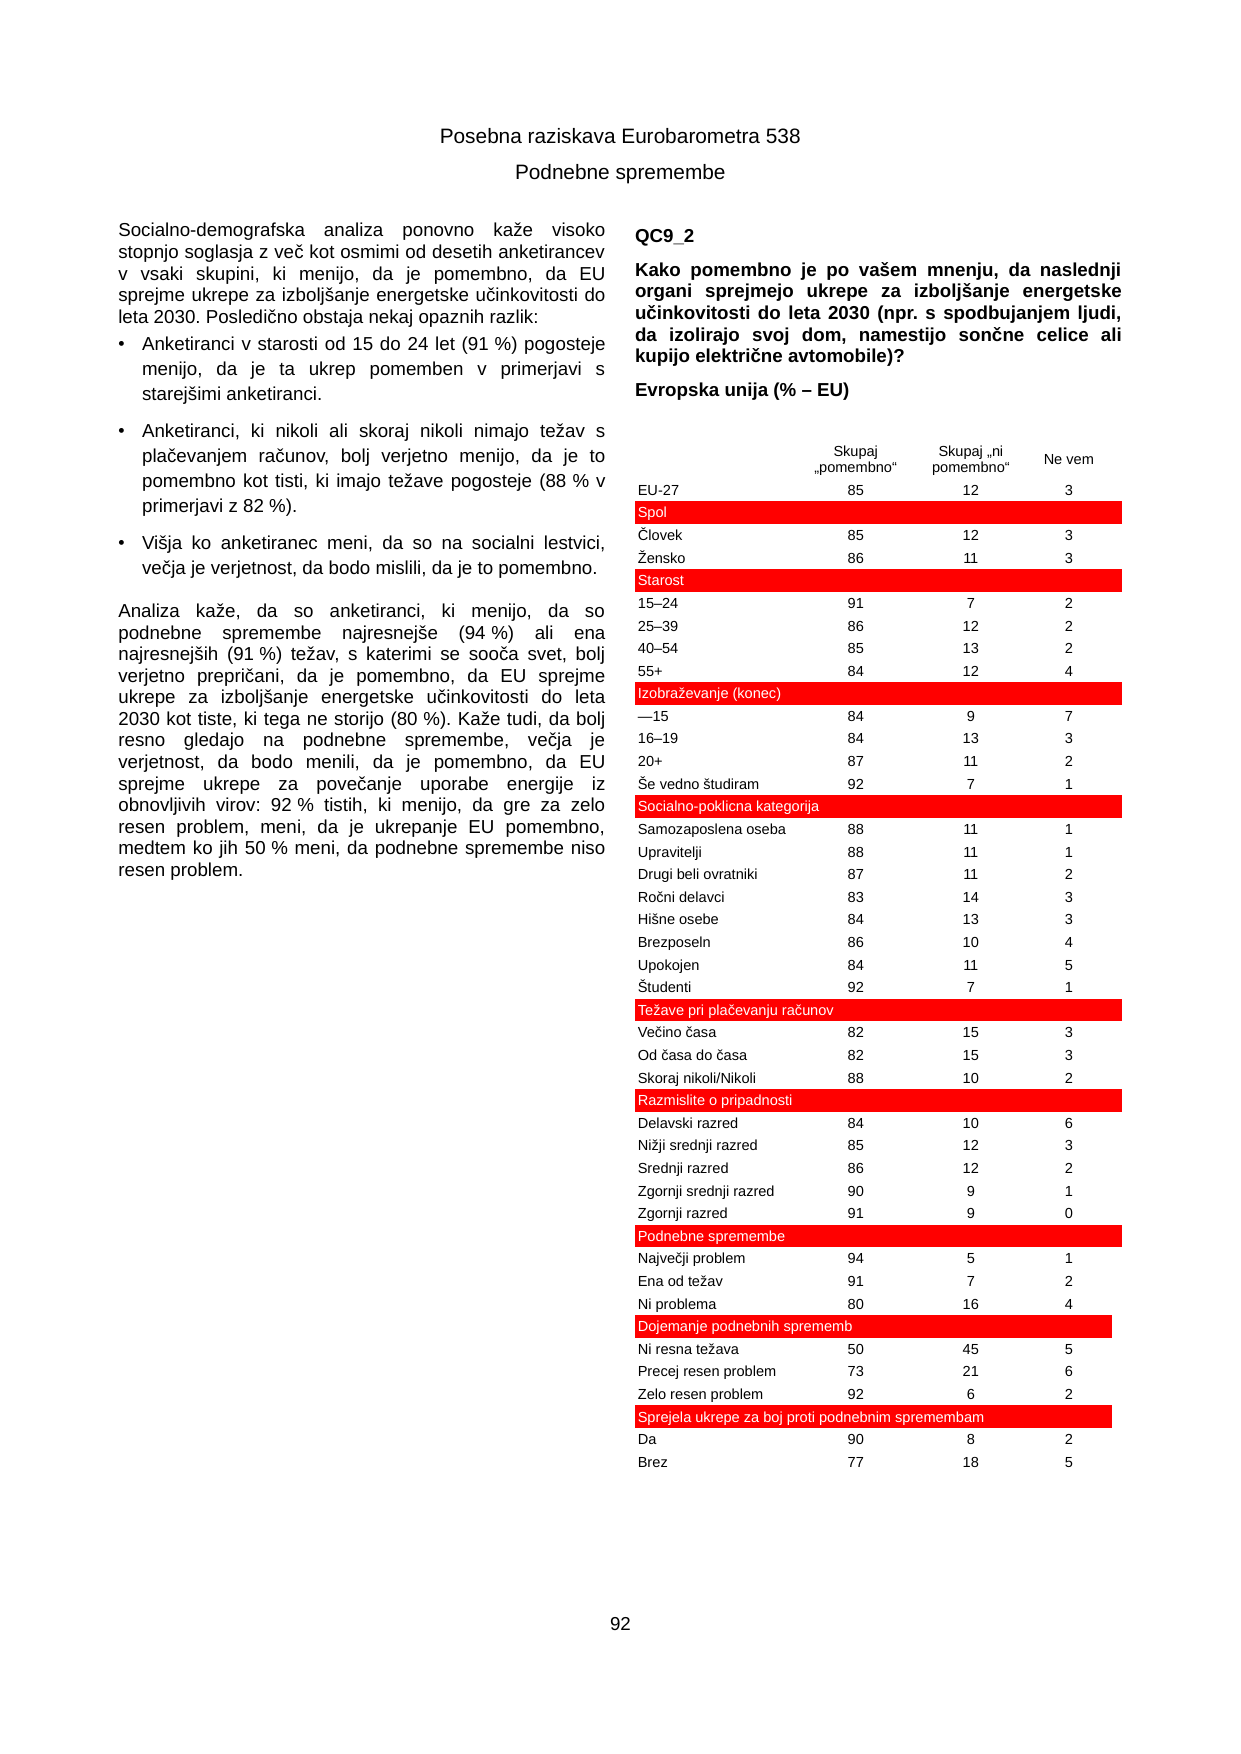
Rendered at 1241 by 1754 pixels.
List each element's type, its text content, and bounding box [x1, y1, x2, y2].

table_cell Drugi beli ovratniki [635, 863, 798, 886]
table_cell 91 [799, 1270, 912, 1292]
table_cell 82 [799, 1044, 912, 1066]
table_cell Človek [635, 524, 798, 546]
table_cell 1 [1029, 818, 1108, 840]
table_cell 15 [913, 1044, 1029, 1066]
table_cell [1109, 705, 1122, 727]
table_cell [1109, 976, 1122, 998]
table_cell [1112, 1315, 1122, 1338]
table_cell —15 [635, 705, 798, 727]
table_cell 9 [913, 705, 1029, 727]
table_cell 4 [1029, 1293, 1108, 1315]
table_cell 3 [1029, 727, 1108, 750]
table_cell 92 [799, 773, 912, 795]
table_cell 13 [913, 908, 1029, 931]
table_cell [1109, 660, 1122, 682]
text QC9_2 [635, 225, 1122, 247]
table_cell 2 [1029, 1157, 1108, 1179]
table_cell [1109, 818, 1122, 840]
table_cell 84 [799, 660, 912, 682]
table_header [635, 439, 798, 479]
table_cell 88 [799, 818, 912, 840]
text Kako pomembno je po vašem mnenju, da naslednji organi sprejmejo ukrepe za izboljšanje energetske učinkovitosti do leta 2030 (npr. s spodbujanjem ljudi, da izolirajo svoj dom, namestijo sončne celice ali kupijo električne avtomobile)? [635, 259, 1122, 366]
table_cell Največji problem [635, 1247, 798, 1270]
table_cell Brezposeln [635, 931, 798, 953]
text Evropska unija (% – EU) [635, 378, 1122, 400]
table_cell 50 [799, 1338, 912, 1360]
table_cell 92 [799, 1383, 912, 1405]
table_cell 4 [1029, 931, 1108, 953]
table_cell 84 [799, 953, 912, 976]
table_cell 40–54 [635, 637, 798, 659]
table_cell [1109, 1157, 1122, 1179]
table_cell 5 [1029, 1338, 1108, 1360]
table_cell [1109, 524, 1122, 546]
table_cell 18 [913, 1451, 1029, 1473]
table_cell [1109, 1428, 1122, 1451]
table_cell 45 [913, 1338, 1029, 1360]
table_cell 20+ [635, 750, 798, 772]
table_cell [1109, 546, 1122, 569]
table_cell [1109, 908, 1122, 931]
table_header Skupaj „pomembno“ [799, 439, 912, 479]
table_cell 1 [1029, 1179, 1108, 1202]
table_cell Sprejela ukrepe za boj proti podnebnim spremembam [635, 1405, 1112, 1428]
table_cell Precej resen problem [635, 1360, 798, 1383]
table_cell 83 [799, 886, 912, 908]
table_cell [1109, 1270, 1122, 1292]
table_cell Spol [635, 501, 1122, 524]
table_cell [1109, 863, 1122, 886]
table_cell Ročni delavci [635, 886, 798, 908]
table_cell 90 [799, 1179, 912, 1202]
table_cell Študenti [635, 976, 798, 998]
table_cell 87 [799, 750, 912, 772]
table_cell 10 [913, 1066, 1029, 1089]
table_cell 13 [913, 727, 1029, 750]
table_cell Socialno-poklicna kategorija [635, 795, 1122, 818]
table_cell 8 [913, 1428, 1029, 1451]
table_cell 2 [1029, 1428, 1108, 1451]
table_cell 12 [913, 1157, 1029, 1179]
table_cell 92 [799, 976, 912, 998]
table_cell Izobraževanje (konec) [635, 682, 1122, 705]
table_cell [1109, 1134, 1122, 1157]
table_cell [1109, 931, 1122, 953]
table_cell Ni problema [635, 1293, 798, 1315]
table_cell Ni resna težava [635, 1338, 798, 1360]
table_cell 5 [913, 1247, 1029, 1270]
table_cell 10 [913, 931, 1029, 953]
table_cell 3 [1029, 479, 1108, 501]
table_cell 7 [913, 592, 1029, 614]
table_cell Večino časa [635, 1021, 798, 1044]
table_cell 13 [913, 637, 1029, 659]
table_cell Nižji srednji razred [635, 1134, 798, 1157]
table_cell 9 [913, 1179, 1029, 1202]
table_cell [1109, 840, 1122, 863]
table_cell 2 [1029, 614, 1108, 637]
table_cell Zgornji srednji razred [635, 1179, 798, 1202]
table_cell 84 [799, 908, 912, 931]
table_cell [1109, 1338, 1122, 1360]
table_cell 3 [1029, 1134, 1108, 1157]
table_cell Delavski razred [635, 1112, 798, 1134]
table_cell EU-27 [635, 479, 798, 501]
table_cell Skoraj nikoli/Nikoli [635, 1066, 798, 1089]
table_cell 86 [799, 1157, 912, 1179]
table_cell 11 [913, 750, 1029, 772]
table_cell 10 [913, 1112, 1029, 1134]
table_cell 85 [799, 1134, 912, 1157]
table_cell 16–19 [635, 727, 798, 750]
table_cell [1109, 1451, 1122, 1473]
table_cell 7 [913, 773, 1029, 795]
table_cell 2 [1029, 1066, 1108, 1089]
table_cell 84 [799, 1112, 912, 1134]
table_cell [1109, 750, 1122, 772]
table_cell 3 [1029, 1044, 1108, 1066]
table_cell 2 [1029, 1270, 1108, 1292]
table_cell 12 [913, 524, 1029, 546]
table_cell 3 [1029, 1021, 1108, 1044]
table_cell 5 [1029, 953, 1108, 976]
table_header Ne vem [1029, 439, 1108, 479]
table_cell Ena od težav [635, 1270, 798, 1292]
table_cell Še vedno študiram [635, 773, 798, 795]
table_cell 12 [913, 1134, 1029, 1157]
table_cell 82 [799, 1021, 912, 1044]
table_cell [1109, 479, 1122, 501]
table_cell 85 [799, 524, 912, 546]
table_cell Podnebne spremembe [635, 1225, 1122, 1247]
table_cell [1109, 1383, 1122, 1405]
list Anketiranci v starosti od 15 do 24 let (91 %) pogosteje menijo, da je ta ukrep pomemben v primerjavi s starejšimi anketiranci. [118, 333, 605, 404]
table_cell 11 [913, 546, 1029, 569]
table_cell [1109, 727, 1122, 750]
text Socialno-demografska analiza ponovno kaže visoko stopnjo soglasja z več kot osmimi od desetih anketirancev v vsaki skupini, ki menijo, da je pomembno, da EU sprejme ukrepe za izboljšanje energetske učinkovitosti do leta 2030. Posledično obstaja nekaj opaznih razlik: [118, 219, 605, 327]
table_cell 11 [913, 953, 1029, 976]
table_cell 3 [1029, 886, 1108, 908]
table_cell 1 [1029, 1247, 1108, 1270]
table_cell 7 [913, 1270, 1029, 1292]
table_cell 7 [1029, 705, 1108, 727]
table_cell [1109, 592, 1122, 614]
table_cell 3 [1029, 908, 1108, 931]
table_cell 11 [913, 840, 1029, 863]
table_cell [1109, 1112, 1122, 1134]
table_cell 25–39 [635, 614, 798, 637]
table_cell [1112, 1405, 1122, 1428]
table_cell Srednji razred [635, 1157, 798, 1179]
table_cell 4 [1029, 660, 1108, 682]
table_cell [1109, 1360, 1122, 1383]
table_cell Upokojen [635, 953, 798, 976]
table_cell [1109, 953, 1122, 976]
table_cell [1109, 1247, 1122, 1270]
table_cell Upravitelji [635, 840, 798, 863]
table_cell 88 [799, 1066, 912, 1089]
table_cell 3 [1029, 524, 1108, 546]
table_cell 94 [799, 1247, 912, 1270]
table_cell 77 [799, 1451, 912, 1473]
table_cell 86 [799, 546, 912, 569]
table_cell 12 [913, 660, 1029, 682]
table_cell 6 [1029, 1360, 1108, 1383]
table_cell [1109, 614, 1122, 637]
table_cell 11 [913, 863, 1029, 886]
table_cell 87 [799, 863, 912, 886]
table_cell 3 [1029, 546, 1108, 569]
table_cell 11 [913, 818, 1029, 840]
text Analiza kaže, da so anketiranci, ki menijo, da so podnebne spremembe najresnejše (94 %) ali ena najresnejših (91 %) težav, s katerimi se sooča svet, bolj verjetno prepričani, da je pomembno, da EU sprejme ukrepe za izboljšanje energetske učinkovitosti do leta 2030 kot tiste, ki tega ne storijo (80 %). Kaže tudi, da bolj resno gledajo na podnebne spremembe, večja je verjetnost, da bodo menili, da je pomembno, da EU sprejme ukrepe za povečanje uporabe energije iz obnovljivih virov: 92 % tistih, ki menijo, da gre za zelo resen problem, meni, da je ukrepanje EU pomembno, medtem ko jih 50 % meni, da podnebne spremembe niso resen problem. [118, 600, 605, 880]
table_header [1109, 439, 1122, 479]
table_cell Zgornji razred [635, 1202, 798, 1224]
table_cell 1 [1029, 840, 1108, 863]
table_cell 86 [799, 931, 912, 953]
table_cell 15–24 [635, 592, 798, 614]
table_cell [1109, 1066, 1122, 1089]
table_cell [1109, 637, 1122, 659]
table_cell 2 [1029, 592, 1108, 614]
table_cell Težave pri plačevanju računov [635, 999, 1122, 1021]
table_cell [1109, 1179, 1122, 1202]
table_cell 73 [799, 1360, 912, 1383]
table_cell Brez [635, 1451, 798, 1473]
table_cell Starost [635, 569, 1122, 592]
table_cell Razmislite o pripadnosti [635, 1089, 1122, 1112]
table_cell 5 [1029, 1451, 1108, 1473]
table_cell 9 [913, 1202, 1029, 1224]
table_cell 80 [799, 1293, 912, 1315]
table_header Skupaj „ni pomembno“ [913, 439, 1029, 479]
table_cell [1109, 1044, 1122, 1066]
table_cell Hišne osebe [635, 908, 798, 931]
table_cell 1 [1029, 976, 1108, 998]
table_cell [1109, 773, 1122, 795]
table_cell 2 [1029, 863, 1108, 886]
table_cell Samozaposlena oseba [635, 818, 798, 840]
table_cell 16 [913, 1293, 1029, 1315]
table_cell 2 [1029, 1383, 1108, 1405]
table_cell 12 [913, 614, 1029, 637]
table_cell 0 [1029, 1202, 1108, 1224]
table_cell Da [635, 1428, 798, 1451]
table_cell 2 [1029, 750, 1108, 772]
table_cell 2 [1029, 637, 1108, 659]
table_cell 85 [799, 637, 912, 659]
table_cell [1109, 1021, 1122, 1044]
table_cell 15 [913, 1021, 1029, 1044]
table_cell 7 [913, 976, 1029, 998]
table_cell Od časa do časa [635, 1044, 798, 1066]
table_cell 1 [1029, 773, 1108, 795]
table_cell 91 [799, 592, 912, 614]
table_cell 14 [913, 886, 1029, 908]
list Višja ko anketiranec meni, da so na socialni lestvici, večja je verjetnost, da bodo mislili, da je to pomembno. [118, 532, 605, 578]
table_cell Dojemanje podnebnih sprememb [635, 1315, 1112, 1338]
table_cell 85 [799, 479, 912, 501]
table_cell 21 [913, 1360, 1029, 1383]
table_cell 6 [913, 1383, 1029, 1405]
table_cell 86 [799, 614, 912, 637]
table_cell [1109, 1202, 1122, 1224]
table_cell 6 [1029, 1112, 1108, 1134]
table_cell 84 [799, 727, 912, 750]
list Anketiranci, ki nikoli ali skoraj nikoli nimajo težav s plačevanjem računov, bolj verjetno menijo, da je to pomembno kot tisti, ki imajo težave pogosteje (88 % v primerjavi z 82 %). [118, 420, 605, 516]
table_cell Zelo resen problem [635, 1383, 798, 1405]
table_cell 55+ [635, 660, 798, 682]
table_cell 84 [799, 705, 912, 727]
table_cell 91 [799, 1202, 912, 1224]
table_cell [1109, 886, 1122, 908]
table_cell Žensko [635, 546, 798, 569]
table_cell 88 [799, 840, 912, 863]
table_cell 90 [799, 1428, 912, 1451]
table_cell 12 [913, 479, 1029, 501]
table_cell [1109, 1293, 1122, 1315]
